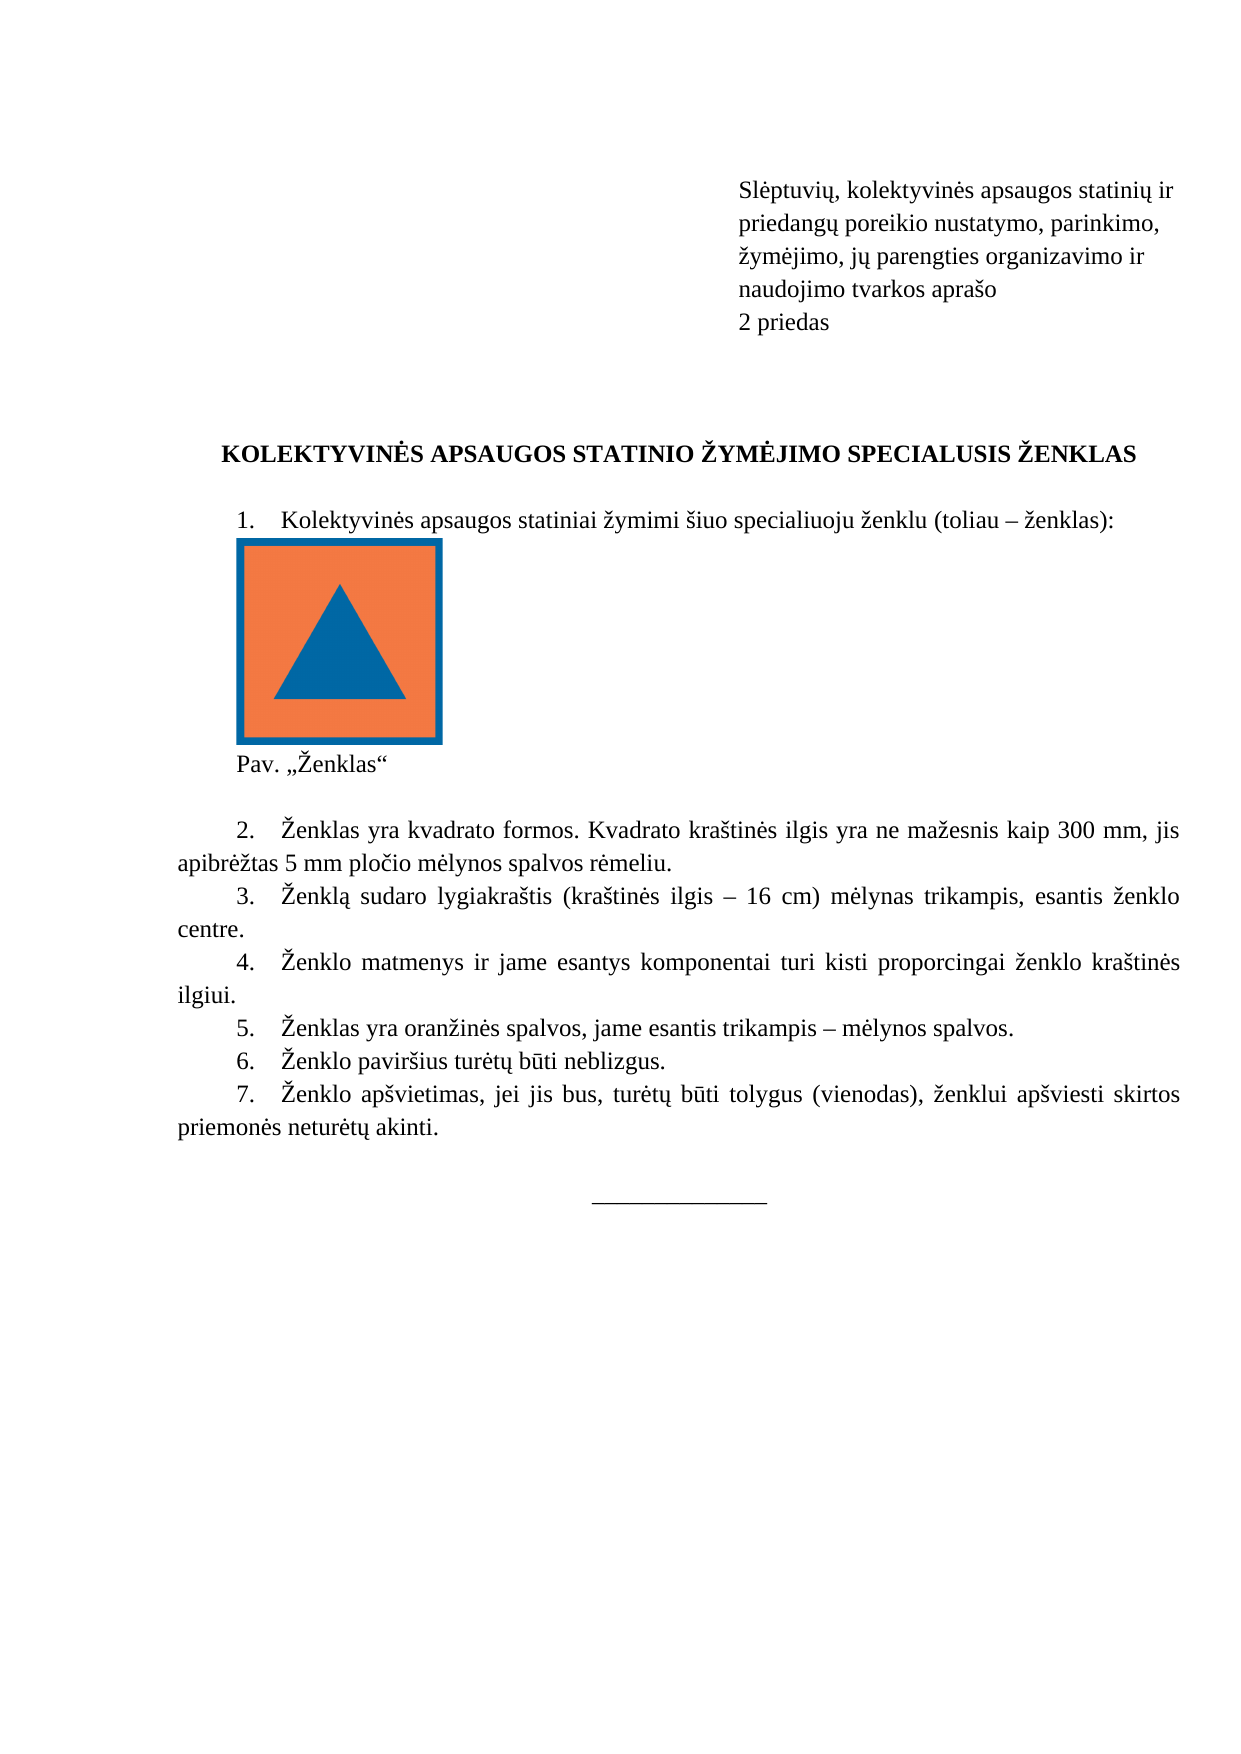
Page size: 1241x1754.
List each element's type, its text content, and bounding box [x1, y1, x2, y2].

text priedangų poreikio nustatymo, parinkimo, [738, 208, 1181, 237]
text Pav. „Ženklas“ [177, 749, 1181, 777]
text Slėptuvių, kolektyvinės apsaugos statinių ir [738, 175, 1181, 204]
text naudojimo tvarkos aprašo [738, 274, 1181, 303]
text 4. Ženklo matmenys ir jame esantys komponentai turi kisti proporcingai ženklo kraštinės ilgiui. [177, 947, 1181, 1008]
text 6. Ženklo paviršius turėtų būti neblizgus. [177, 1046, 1181, 1074]
text 7. Ženklo apšvietimas, jei jis bus, turėtų būti tolygus (vienodas), ženklui apšviesti skirtos priemonės neturėtų akinti. [177, 1079, 1181, 1141]
text KOLEKTYVINĖS APSAUGOS STATINIO žymėjimo specialusis ženklas [177, 439, 1181, 468]
text žymėjimo, jų parengties organizavimo ir [738, 241, 1181, 270]
text 3. Ženklą sudaro lygiakraštis (kraštinės ilgis – 16 cm) mėlynas trikampis, esantis ženklo centre. [177, 881, 1181, 942]
text 5. Ženklas yra oranžinės spalvos, jame esantis trikampis – mėlynos spalvos. [177, 1013, 1181, 1042]
text ______________ [177, 1178, 1181, 1207]
text 1. Kolektyvinės apsaugos statiniai žymimi šiuo specialiuoju ženklu (toliau – ženklas): [177, 505, 1181, 534]
text 2 priedas [738, 307, 1181, 336]
text 2. Ženklas yra kvadrato formos. Kvadrato kraštinės ilgis yra ne mažesnis kaip 300 mm, jis apibrėžtas 5 mm pločio mėlynos spalvos rėmeliu. [177, 815, 1181, 876]
